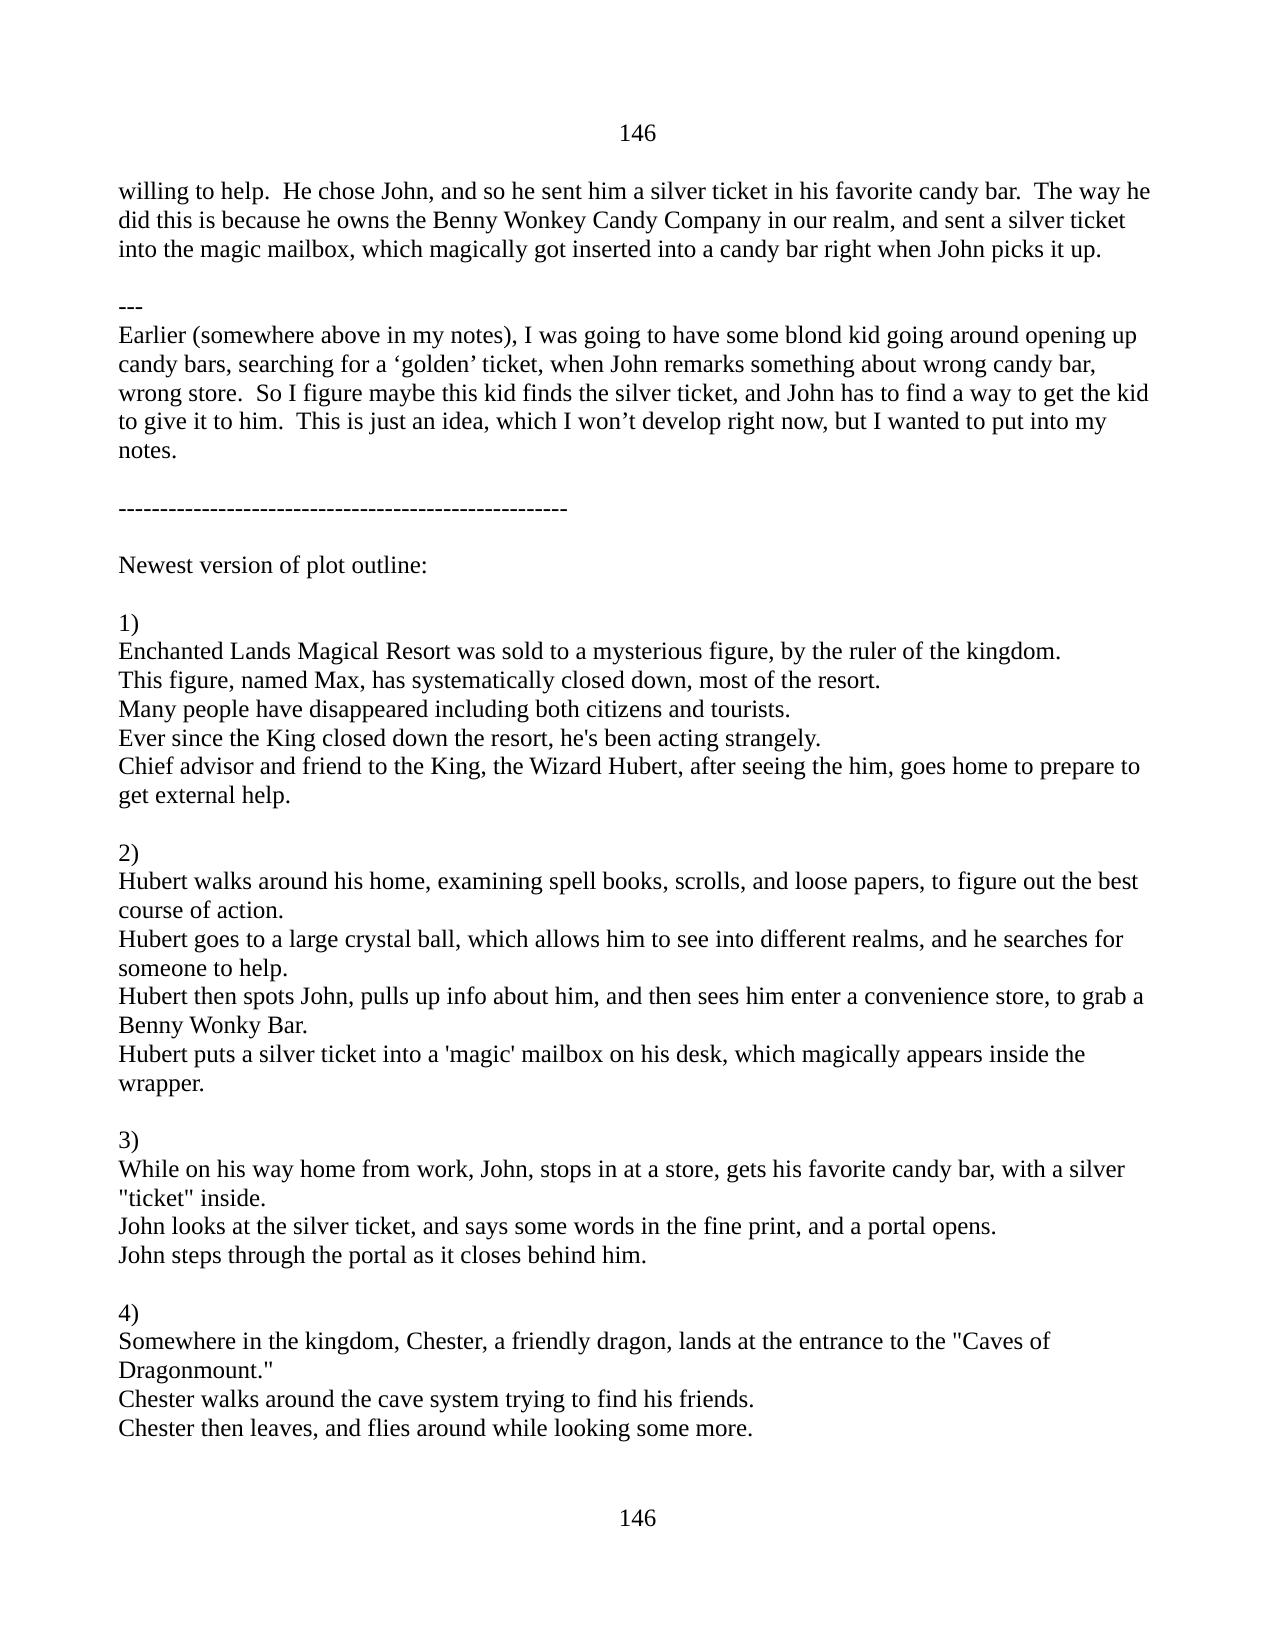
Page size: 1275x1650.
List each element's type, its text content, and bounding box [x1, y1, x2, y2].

text Chief advisor and friend to the King, the Wizard Hubert, after seeing the him, goes home to prepare to get external help. [118, 751, 1157, 809]
text John looks at the silver ticket, and says some words in the fine print, and a portal opens. [118, 1211, 1157, 1240]
text Earlier (somewhere above in my notes), I was going to have some blond kid going around opening up candy bars, searching for a ‘golden’ ticket, when John remarks something about wrong candy bar, wrong store. So I figure maybe this kid finds the silver ticket, and John has to find a way to get the kid to give it to him. This is just an idea, which I won’t develop right now, but I wanted to put into my notes. [118, 320, 1157, 464]
text 2) [118, 838, 1157, 866]
text Many people have disappeared including both citizens and tourists. [118, 694, 1157, 723]
text Hubert goes to a large crystal ball, which allows him to see into different realms, and he searches for someone to help. [118, 924, 1157, 981]
text Hubert then spots John, pulls up info about him, and then sees him enter a convenience store, to grab a Benny Wonky Bar. [118, 981, 1157, 1039]
text 1) [118, 608, 1157, 636]
text Chester then leaves, and flies around while looking some more. [118, 1413, 1157, 1441]
text Hubert puts a silver ticket into a 'magic' mailbox on his desk, which magically appears inside the wrapper. [118, 1039, 1157, 1096]
text John steps through the portal as it closes behind him. [118, 1240, 1157, 1269]
text Chester walks around the cave system trying to find his friends. [118, 1384, 1157, 1413]
text Ever since the King closed down the resort, he's been acting strangely. [118, 723, 1157, 751]
text Somewhere in the kingdom, Chester, a friendly dragon, lands at the entrance to the "Caves of Dragonmount." [118, 1326, 1157, 1384]
text --- [118, 291, 1157, 320]
text Hubert walks around his home, examining spell books, scrolls, and loose papers, to figure out the best course of action. [118, 866, 1157, 924]
text Newest version of plot outline: [118, 550, 1157, 579]
text 3) [118, 1125, 1157, 1154]
text This figure, named Max, has systematically closed down, most of the resort. [118, 665, 1157, 694]
text willing to help. He chose John, and so he sent him a silver ticket in his favorite candy bar. The way he did this is because he owns the Benny Wonkey Candy Company in our realm, and sent a silver ticket into the magic mailbox, which magically got inserted into a candy bar right when John picks it up. [118, 176, 1157, 263]
text Enchanted Lands Magical Resort was sold to a mysterious figure, by the ruler of the kingdom. [118, 636, 1157, 665]
text ------------------------------------------------------ [118, 493, 1157, 521]
text 4) [118, 1298, 1157, 1326]
text While on his way home from work, John, stops in at a store, gets his favorite candy bar, with a silver "ticket" inside. [118, 1154, 1157, 1211]
